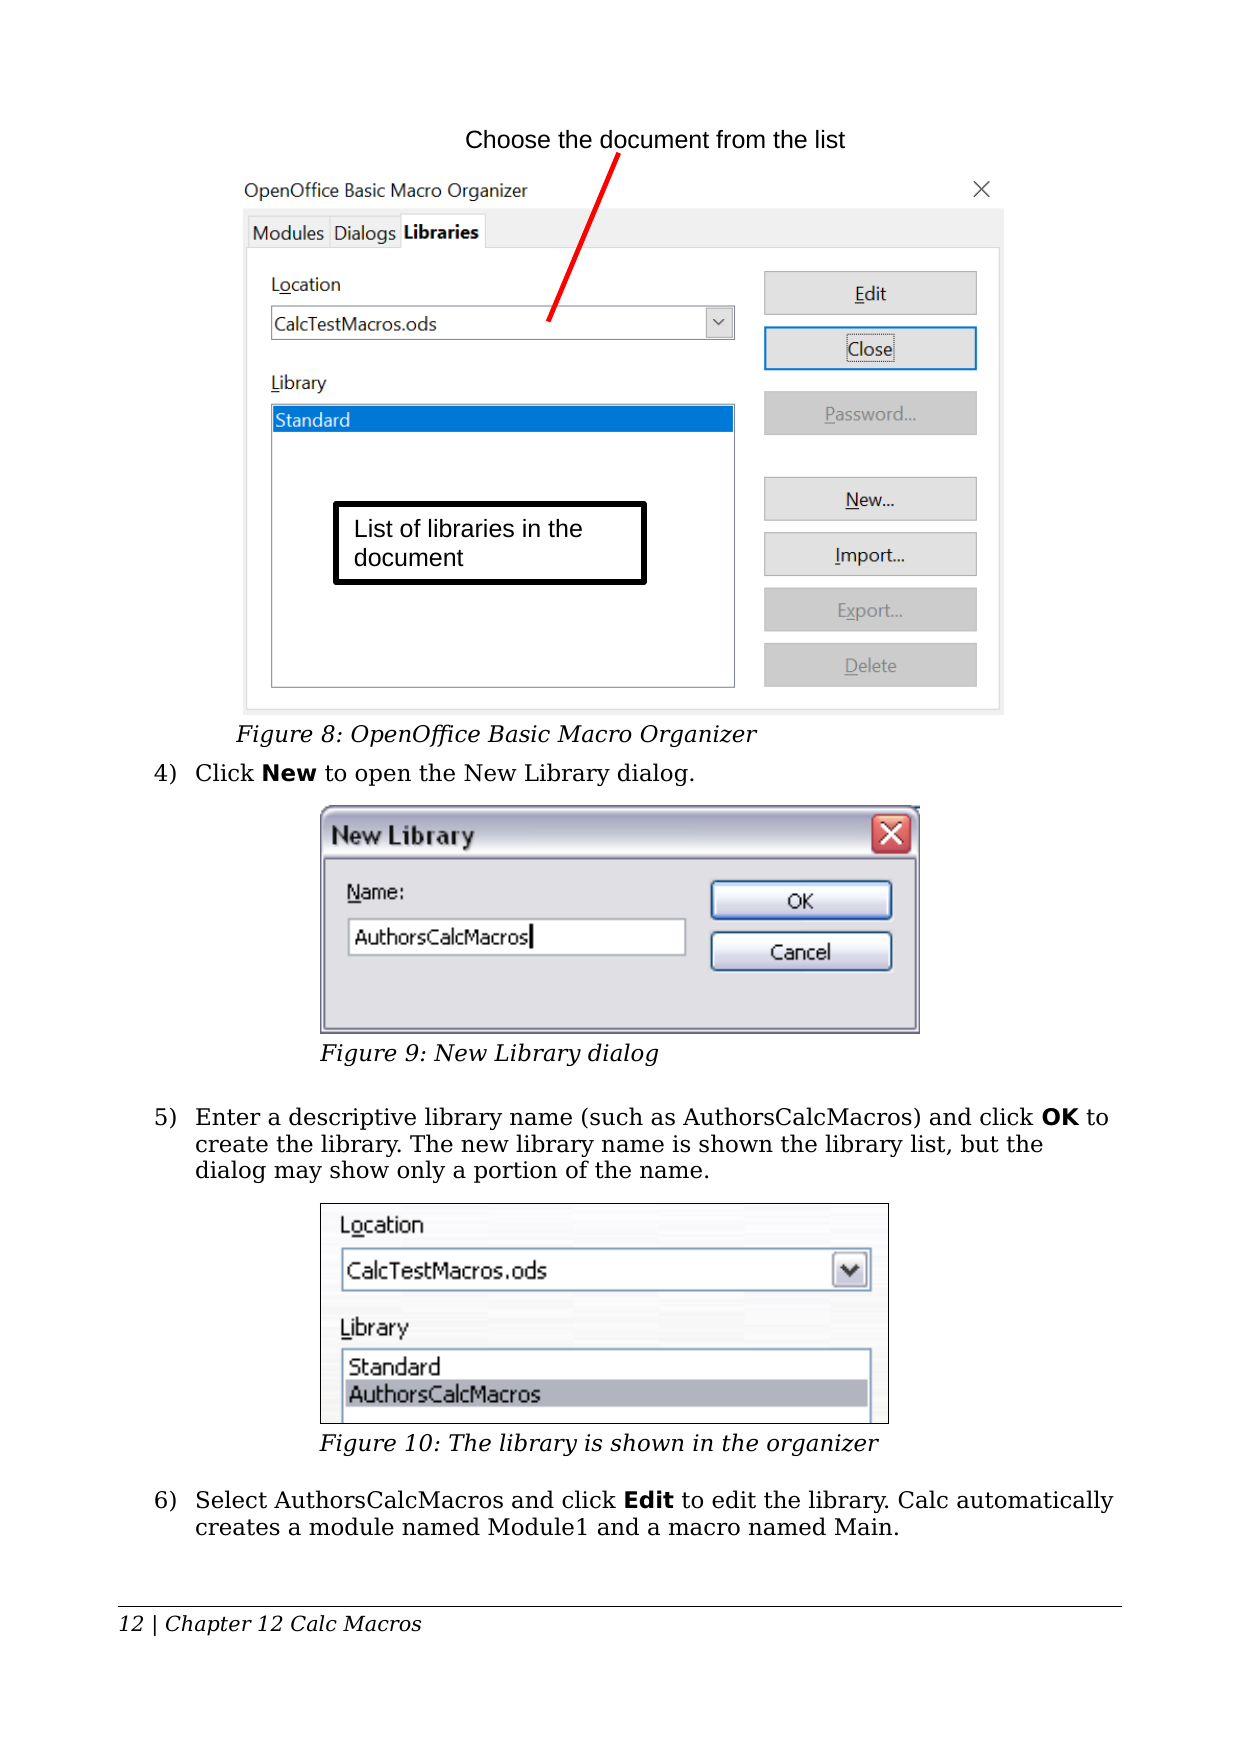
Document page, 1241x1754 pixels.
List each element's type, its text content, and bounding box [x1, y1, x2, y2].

picture [320, 805, 920, 1034]
list Select AuthorsCalcMacros and click Edit to edit the library. Calc automatically creates a module named Module1 and a macro named Main. [177, 1487, 1122, 1541]
text Figure 9: New Library dialog [320, 1040, 920, 1067]
picture [321, 1204, 888, 1423]
text Figure 10: The library is shown in the organizer [319, 1430, 921, 1457]
picture [243, 176, 1004, 715]
list Enter a descriptive library name (such as AuthorsCalcMacros) and click OK to create the library. The new library name is shown the library list, but the dialog may show only a portion of the name. [177, 1104, 1122, 1184]
list Click New to open the New Library dialog. [177, 760, 1122, 786]
text Figure 8: OpenOffice Basic Macro Organizer [236, 721, 1004, 747]
